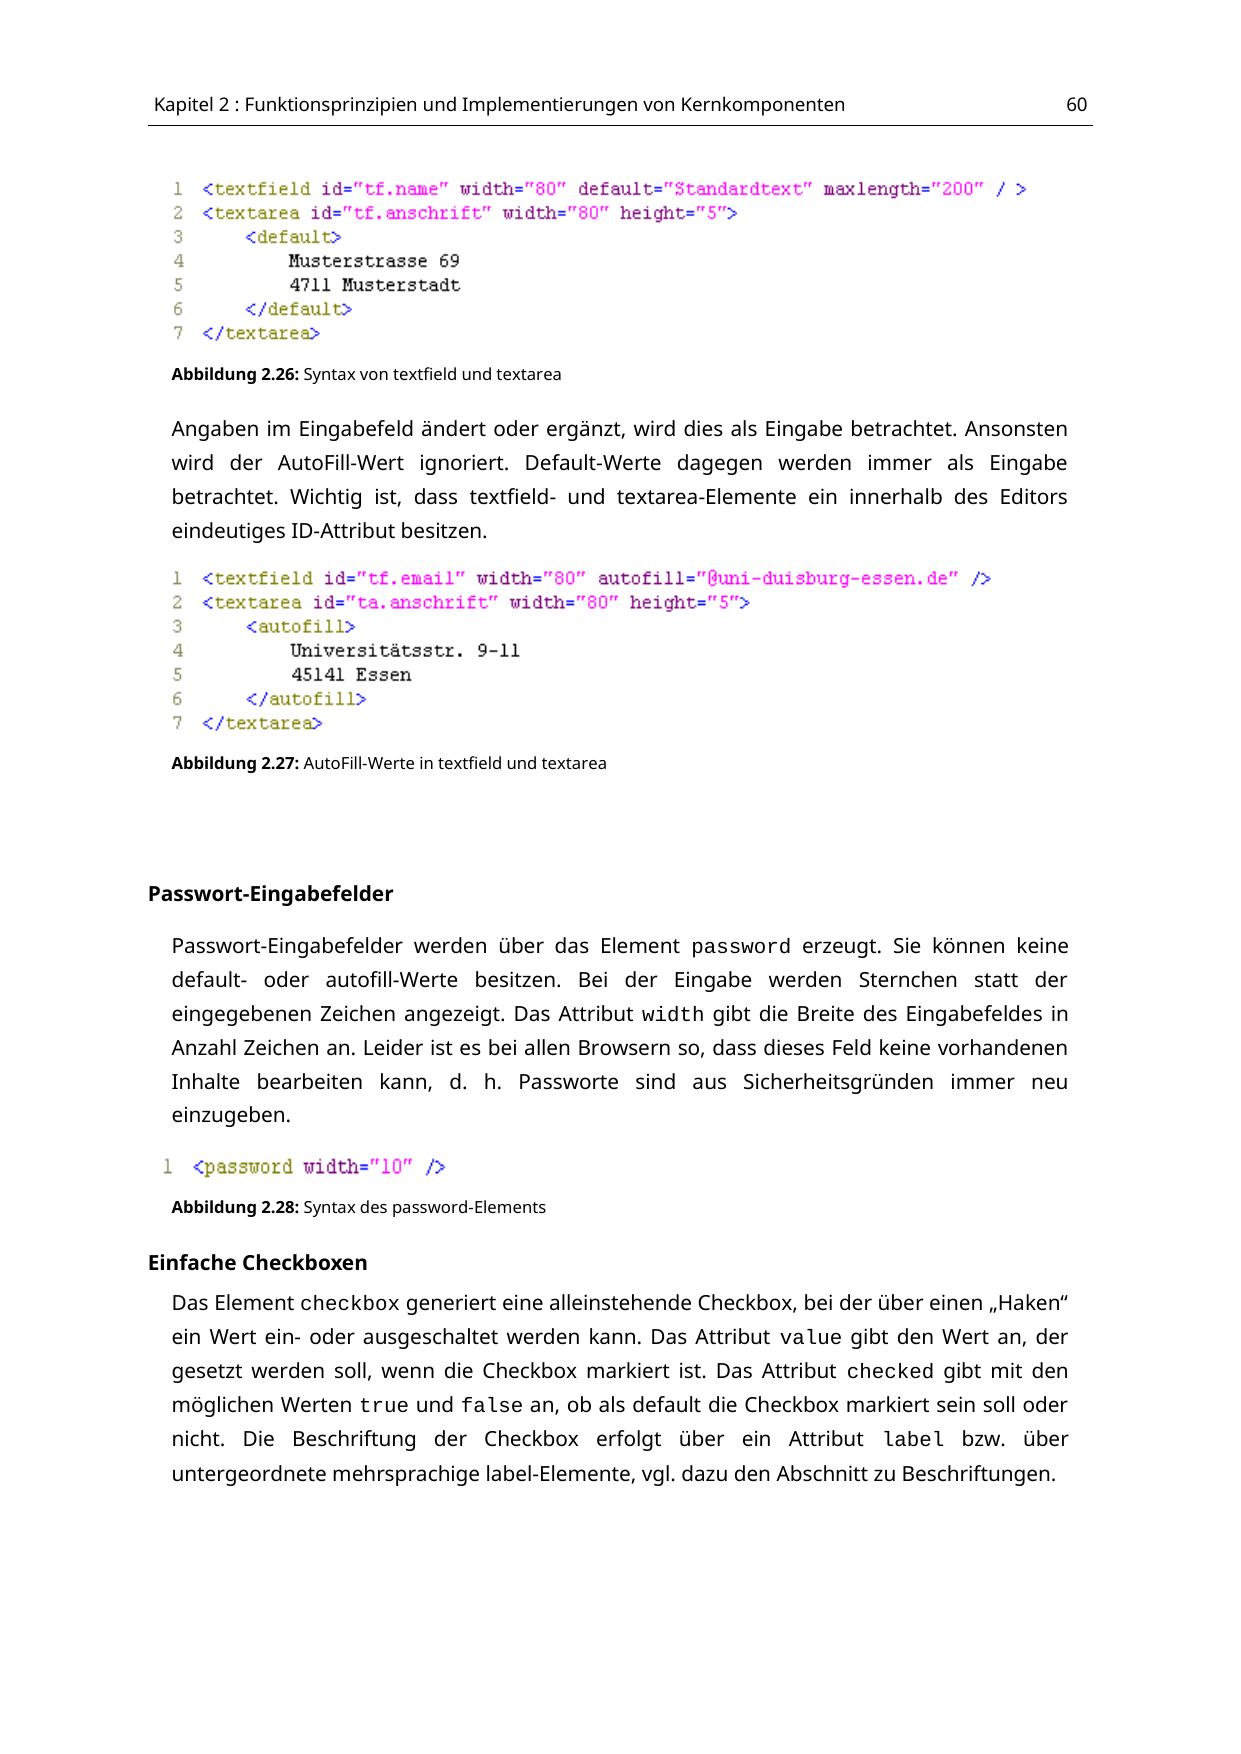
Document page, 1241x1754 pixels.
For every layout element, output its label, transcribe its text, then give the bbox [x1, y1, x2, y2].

text Abbildung 2.28: Syntax des password-Elements [171, 1182, 1030, 1218]
subtitle Passwort-Eingabefelder [148, 879, 1092, 907]
text Abbildung 2.26: Syntax von textfield und textarea [171, 346, 1022, 385]
text Abbildung 2.27: AutoFill-Werte in textfield und textarea [171, 736, 994, 774]
text Das Element checkbox generiert eine alleinstehende Checkbox, bei der über einen „Haken“ ein Wert ein- oder ausgeschaltet werden kann. Das Attribut value gibt den Wert an, der gesetzt werden soll, wenn die Checkbox markiert ist. Das Attribut checked gibt mit den möglichen Werten true und false an, ob als default die Checkbox markiert sein soll oder nicht. Die Beschriftung der Checkbox erfolgt über ein Attribut label bzw. über untergeordnete mehrsprachige label-Elemente, vgl. dazu den Abschnitt zu Beschriftungen. [171, 1288, 1069, 1487]
text Angaben im Eingabefeld ändert oder ergänzt, wird dies als Eingabe betrachtet. Ansonsten wird der AutoFill-Wert ignoriert. Default-Werte dagegen werden immer als Eingabe betrachtet. Wichtig ist, dass textfield- und textarea-Elemente ein innerhalb des Editors eindeutiges ID-Attribut besitzen. [148, 148, 1069, 544]
subtitle Einfache Checkboxen [148, 1141, 1092, 1276]
text Passwort-Eingabefelder werden über das Element password erzeugt. Sie können keine default- oder autofill-Werte besitzen. Bei der Eingabe werden Sternchen statt der eingegebenen Zeichen angezeigt. Das Attribut width gibt die Breite des Eingabefeldes in Anzahl Zeichen an. Leider ist es bei allen Browsern so, dass dieses Feld keine vorhandenen Inhalte bearbeiten kann, d. h. Passworte sind aus Sicherheitsgründen immer neu einzugeben. [171, 931, 1069, 1129]
